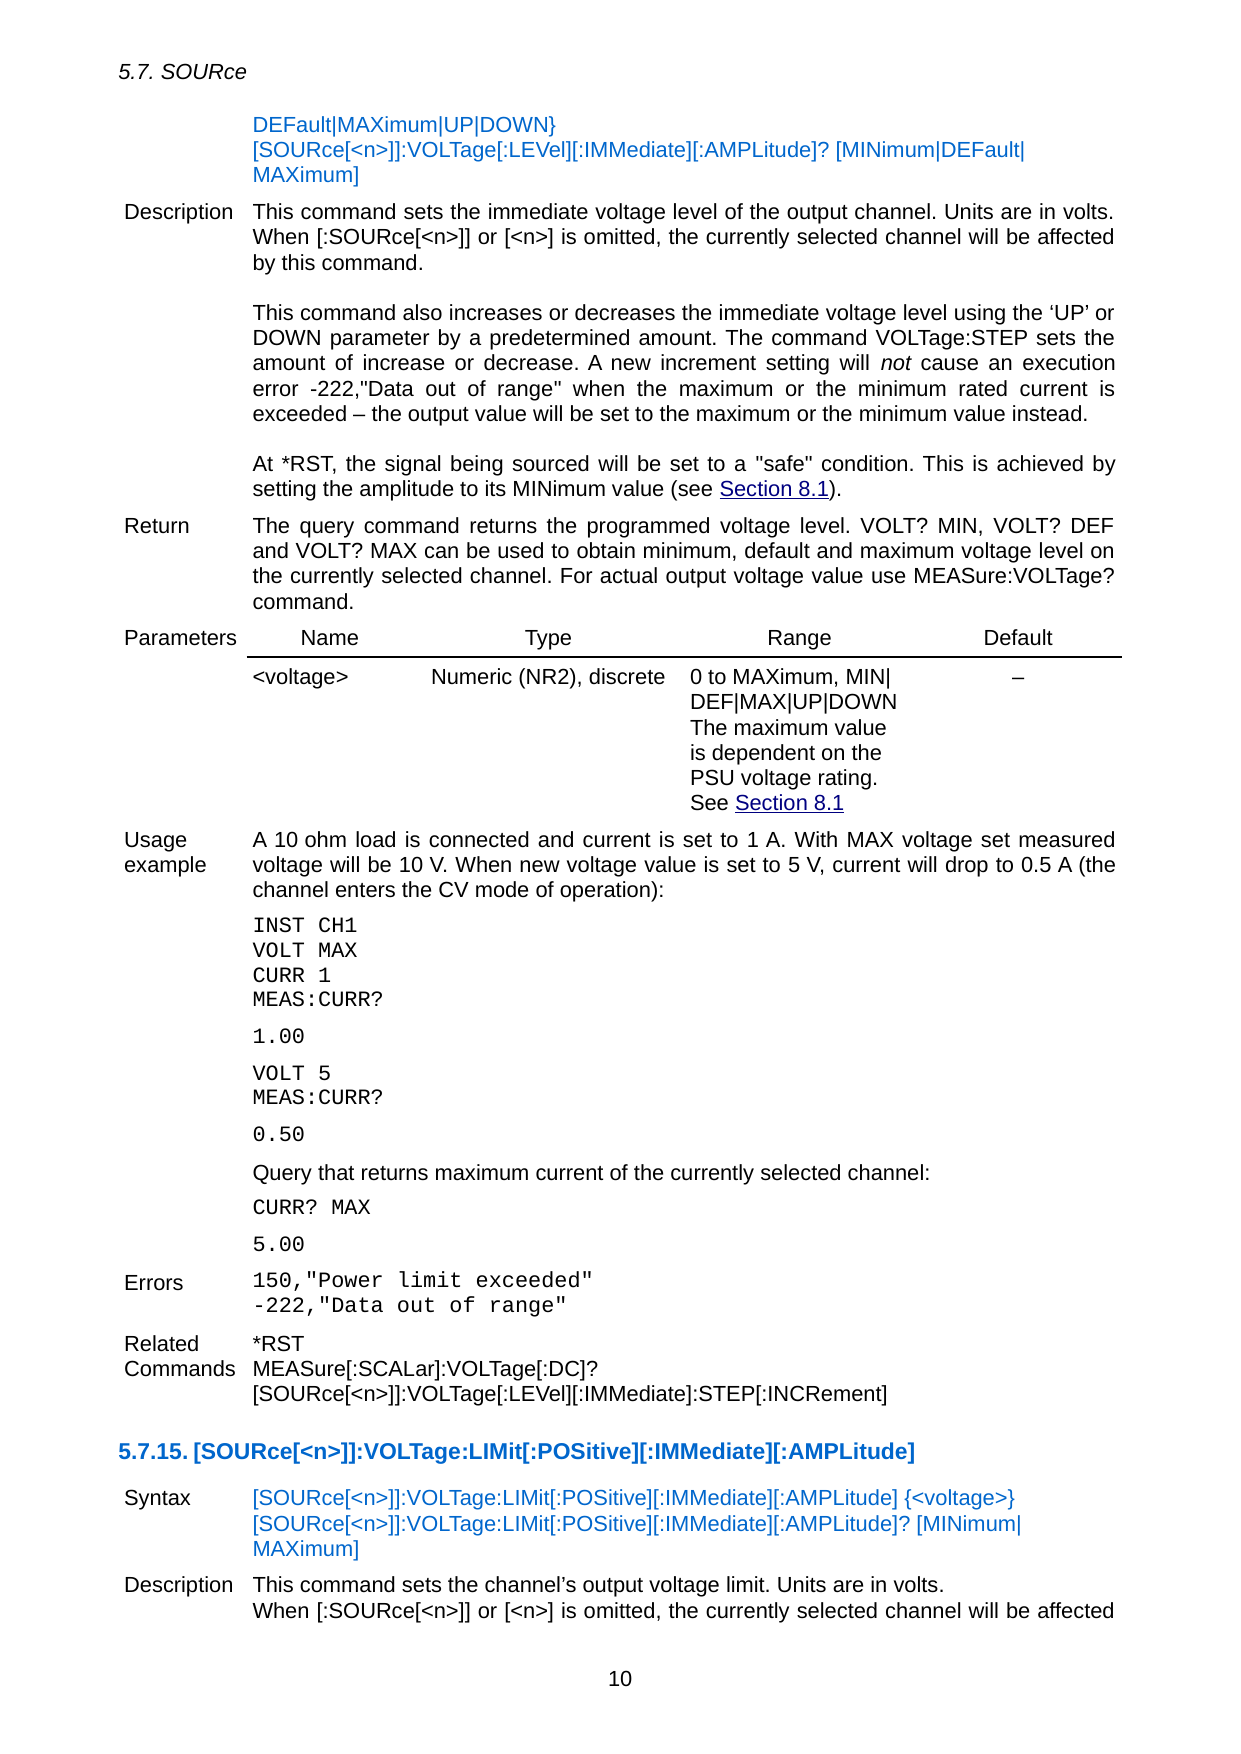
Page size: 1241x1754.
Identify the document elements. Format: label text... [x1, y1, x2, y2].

table_cell Description [118, 1567, 247, 1628]
table_cell This command sets the immediate voltage level of the output channel. Units are in volts. When [:SOURce[<n>]] or [<n>] is omitted, the currently selected channel will be affected by this command. This command also increases or decreases the immediate voltage level using the ‘UP’ or DOWN parameter by a predetermined amount. The command VOLTage:STEP sets the amount of increase or decrease. A new increment setting will not cause an execution error -222,"Data out of range" when the maximum or the minimum rated current is exceeded – the output value will be set to the maximum or the minimum value instead. At *RST, the signal being sourced will be set to a "safe" condition. This is achieved by setting the amplitude to its MINimum value (see Section 8.1). [247, 193, 1122, 507]
table_cell Default [914, 620, 1122, 656]
subtitle [SOURce[<n>]]:VOLTage:LIMit[:POSitive][:IMMediate][:AMPLitude] [118, 1438, 1122, 1465]
table_cell Name [247, 620, 412, 656]
table_cell Errors [118, 1264, 247, 1325]
table_cell Parameters [118, 620, 247, 821]
table_cell Range [684, 620, 914, 656]
table_cell A 10 ohm load is connected and current is set to 1 A. With MAX voltage set measured voltage will be 10 V. When new voltage value is set to 5 V, current will drop to 0.5 A (the channel enters the CV mode of operation): INST CH1 VOLT MAX CURR 1 MEAS:CURR? 1.00 VOLT 5 MEAS:CURR? 0.50 Query that returns maximum current of the currently selected channel: CURR? MAX 5.00 [247, 821, 1122, 1264]
table_cell Description [118, 193, 247, 507]
table_cell 0 to MAXimum, MIN|DEF|MAX|UP|DOWN The maximum value is dependent on the PSU voltage rating. See Section 8.1 [684, 658, 914, 821]
table_cell The query command returns the programmed voltage level. VOLT? MIN, VOLT? DEF and VOLT? MAX can be used to obtain minimum, default and maximum voltage level on the currently selected channel. For actual output voltage value use MEASure:VOLTage? command. [247, 507, 1122, 619]
table_header DEFault|MAXimum|UP|DOWN} [SOURce[<n>]]:VOLTage[:LEVel][:IMMediate][:AMPLitude]? [MINimum|DEFault|MAXimum] [247, 106, 1122, 193]
table_cell Usage example [118, 821, 247, 1264]
table_header [SOURce[<n>]]:VOLTage:LIMit[:POSitive][:IMMediate][:AMPLitude] {<voltage>} [SOURce[<n>]]:VOLTage:LIMit[:POSitive][:IMMediate][:AMPLitude]? [MINimum|MAXimum] [247, 1480, 1122, 1567]
table_cell This command sets the channel’s output voltage limit. Units are in volts. When [:SOURce[<n>]] or [<n>] is omitted, the currently selected channel will be affected [247, 1567, 1122, 1628]
table_header Syntax [118, 1480, 247, 1567]
table_header [118, 106, 247, 193]
table_cell <voltage> [247, 658, 412, 821]
table_cell – [914, 658, 1122, 821]
table_cell Type [412, 620, 684, 656]
table_cell *RST MEASure[:SCALar]:VOLTage[:DC]? [SOURce[<n>]]:VOLTage[:LEVel][:IMMediate]:STEP[:INCRement] [247, 1325, 1122, 1412]
table_cell Return [118, 507, 247, 619]
table_cell 150,"Power limit exceeded" -222,"Data out of range" [247, 1264, 1122, 1325]
table_cell Numeric (NR2), discrete [412, 658, 684, 821]
table_cell Related Commands [118, 1325, 247, 1412]
